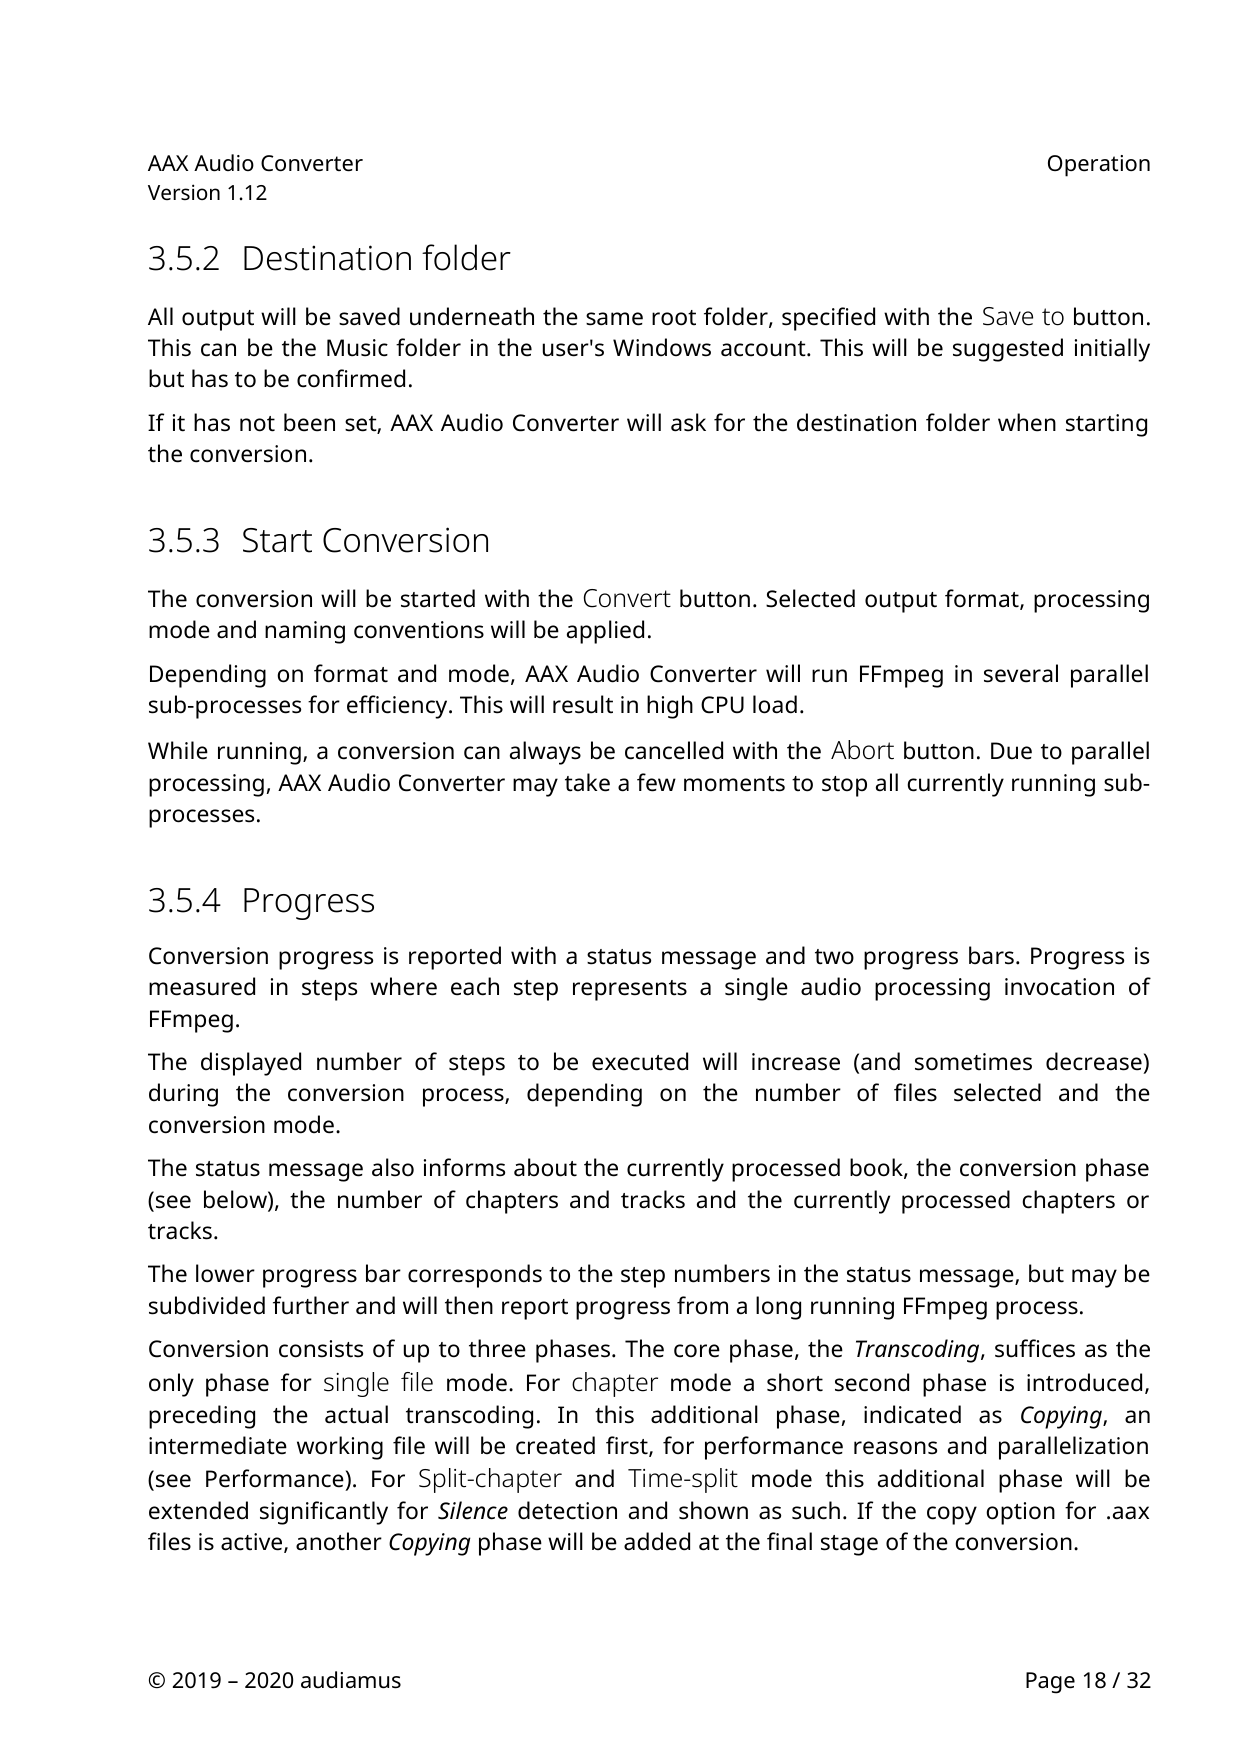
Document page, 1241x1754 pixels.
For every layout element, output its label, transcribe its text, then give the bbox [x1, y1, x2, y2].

text The status message also informs about the currently processed book, the conversion phase (see below), the number of chapters and tracks and the currently processed chapters or tracks. [148, 1152, 1152, 1246]
text If it has not been set, AAX Audio Converter will ask for the destination folder when starting the conversion. [148, 407, 1152, 469]
text While running, a conversion can always be cancelled with the Abort button. Due to parallel processing, AAX Audio Converter may take a few moments to stop all currently running sub-processes. [148, 733, 1152, 829]
subtitle Start Conversion [148, 517, 1152, 563]
text The conversion will be started with the Convert button. Selected output format, processing mode and naming conventions will be applied. [148, 580, 1152, 646]
subtitle Progress [148, 877, 1152, 922]
text All output will be saved underneath the same root folder, specified with the Save to button. This can be the Music folder in the user's Windows account. This will be suggested initially but has to be confirmed. [148, 298, 1152, 395]
text Depending on format and mode, AAX Audio Converter will run FFmpeg in several parallel sub-processes for efficiency. This will result in high CPU load. [148, 658, 1152, 720]
text The displayed number of steps to be executed will increase (and sometimes decrease) during the conversion process, depending on the number of files selected and the conversion mode. [148, 1046, 1152, 1140]
text Conversion progress is reported with a status message and two progress bars. Progress is measured in steps where each step represents a single audio processing invocation of FFmpeg. [148, 940, 1152, 1034]
subtitle Destination folder [148, 235, 1152, 281]
text The lower progress bar corresponds to the step numbers in the status message, but may be subdivided further and will then report progress from a long running FFmpeg process. [148, 1258, 1152, 1321]
text Conversion consists of up to three phases. The core phase, the Transcoding, suffices as the only phase for single file mode. For chapter mode a short second phase is introduced, preceding the actual transcoding. In this additional phase, indicated as Copying, an intermediate working file will be created first, for performance reasons and parallelization (see Performance). For Split-chapter and Time-split mode this additional phase will be extended significantly for Silence detection and shown as such. If the copy option for .aax files is active, another Copying phase will be added at the final stage of the conversion. [148, 1333, 1152, 1557]
